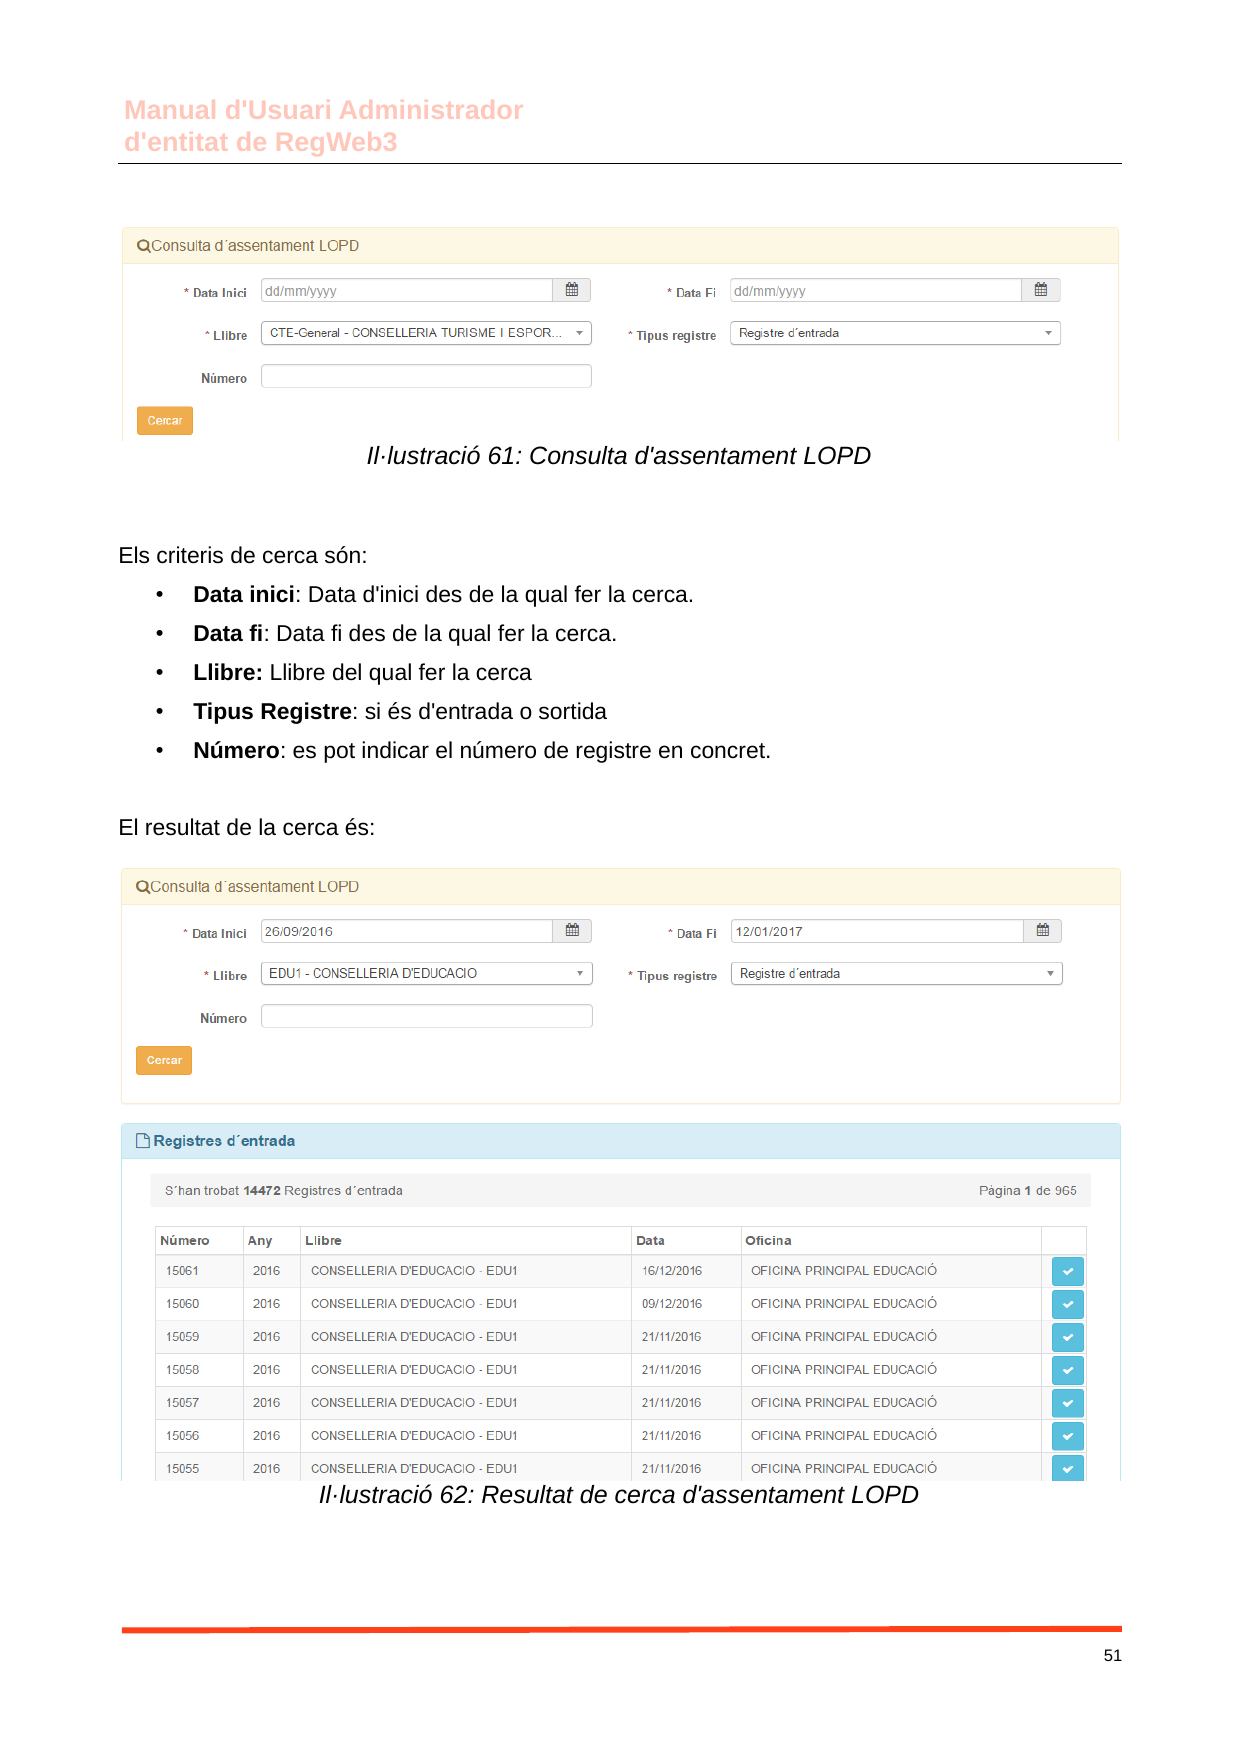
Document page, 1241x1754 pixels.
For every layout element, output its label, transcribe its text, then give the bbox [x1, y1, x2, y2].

text El resultat de la cerca és: [118, 814, 1122, 841]
text Il·lustració 61: Consulta d'assentament LOPD [118, 441, 1122, 469]
list Data inici: Data d'inici des de la qual fer la cerca. [156, 581, 1122, 607]
list Número: es pot indicar el número de registre en concret. [156, 737, 1122, 763]
text Il·lustració 62: Resultat de cerca d'assentament LOPD [118, 1481, 1122, 1509]
text Els criteris de cerca són: [118, 469, 1122, 569]
list Tipus Registre: si és d'entrada o sortida [156, 698, 1122, 724]
list Llibre: Llibre del qual fer la cerca [156, 659, 1122, 685]
list Data fi: Data fi des de la qual fer la cerca. [156, 620, 1122, 646]
